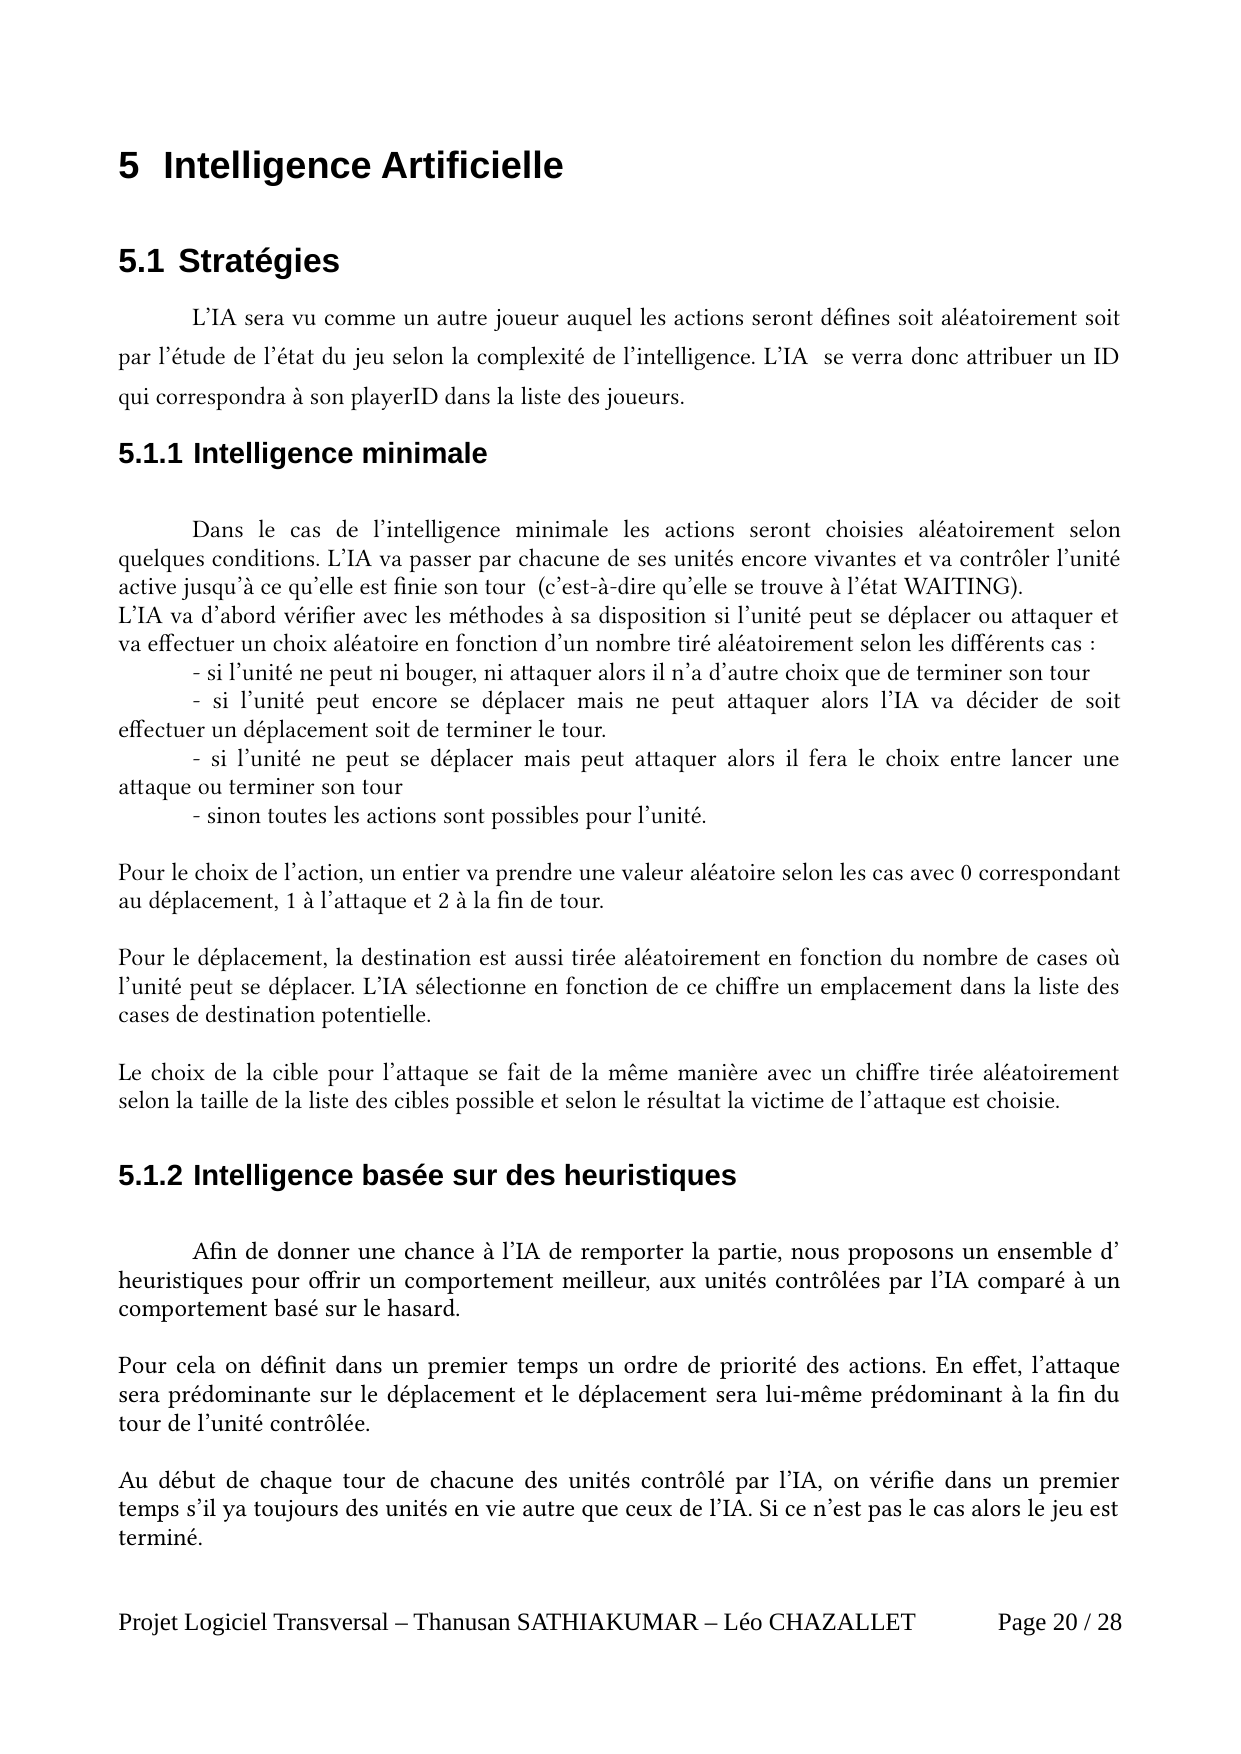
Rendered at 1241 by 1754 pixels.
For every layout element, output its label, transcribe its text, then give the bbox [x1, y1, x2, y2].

text - si l’unité ne peut ni bouger, ni attaquer alors il n’a d’autre choix que de terminer son tour [118, 658, 1122, 686]
text Pour cela on définit dans un premier temps un ordre de priorité des actions. En effet, l’attaque sera prédominante sur le déplacement et le déplacement sera lui-même prédominant à la fin du tour de l’unité contrôlée. [118, 1351, 1122, 1437]
text Afin de donner une chance à l’IA de remporter la partie, nous proposons un ensemble d’ heuristiques pour offrir un comportement meilleur, aux unités contrôlées par l’IA comparé à un comportement basé sur le hasard. [118, 1237, 1122, 1323]
text Le choix de la cible pour l’attaque se fait de la même manière avec un chiffre tirée aléatoirement selon la taille de la liste des cibles possible et selon le résultat la victime de l’attaque est choisie. [118, 1057, 1122, 1114]
subtitle Intelligence minimale [118, 436, 1122, 469]
text Pour le déplacement, la destination est aussi tirée aléatoirement en fonction du nombre de cases où l’unité peut se déplacer. L’IA sélectionne en fonction de ce chiffre un emplacement dans la liste des cases de destination potentielle. [118, 943, 1122, 1029]
text Au début de chaque tour de chacune des unités contrôlé par l’IA, on vérifie dans un premier temps s’il ya toujours des unités en vie autre que ceux de l’IA. Si ce n’est pas le cas alors le jeu est terminé. [118, 1466, 1122, 1551]
subtitle Stratégies [118, 241, 1122, 279]
text Dans le cas de l’intelligence minimale les actions seront choisies aléatoirement selon quelques conditions. L’IA va passer par chacune de ses unités encore vivantes et va contrôler l’unité active jusqu’à ce qu’elle est finie son tour (c’est-à-dire qu’elle se trouve à l’état WAITING). [118, 515, 1122, 601]
text L’IA sera vu comme un autre joueur auquel les actions seront défines soit aléatoirement soit par l’étude de l’état du jeu selon la complexité de l’intelligence. L’IA se verra donc attribuer un ID qui correspondra à son playerID dans la liste des joueurs. [118, 303, 1122, 410]
text - si l’unité peut encore se déplacer mais ne peut attaquer alors l’IA va décider de soit effectuer un déplacement soit de terminer le tour. [118, 686, 1122, 743]
text L’IA va d’abord vérifier avec les méthodes à sa disposition si l’unité peut se déplacer ou attaquer et va effectuer un choix aléatoire en fonction d’un nombre tiré aléatoirement selon les différents cas : [118, 601, 1122, 658]
text Pour le choix de l’action, un entier va prendre une valeur aléatoire selon les cas avec 0 correspondant au déplacement, 1 à l’attaque et 2 à la fin de tour. [118, 858, 1122, 915]
subtitle Intelligence basée sur des heuristiques [118, 1158, 1122, 1191]
text - sinon toutes les actions sont possibles pour l’unité. [118, 801, 1122, 829]
text - si l’unité ne peut se déplacer mais peut attaquer alors il fera le choix entre lancer une attaque ou terminer son tour [118, 743, 1122, 801]
subtitle Intelligence Artificielle [118, 143, 1122, 187]
